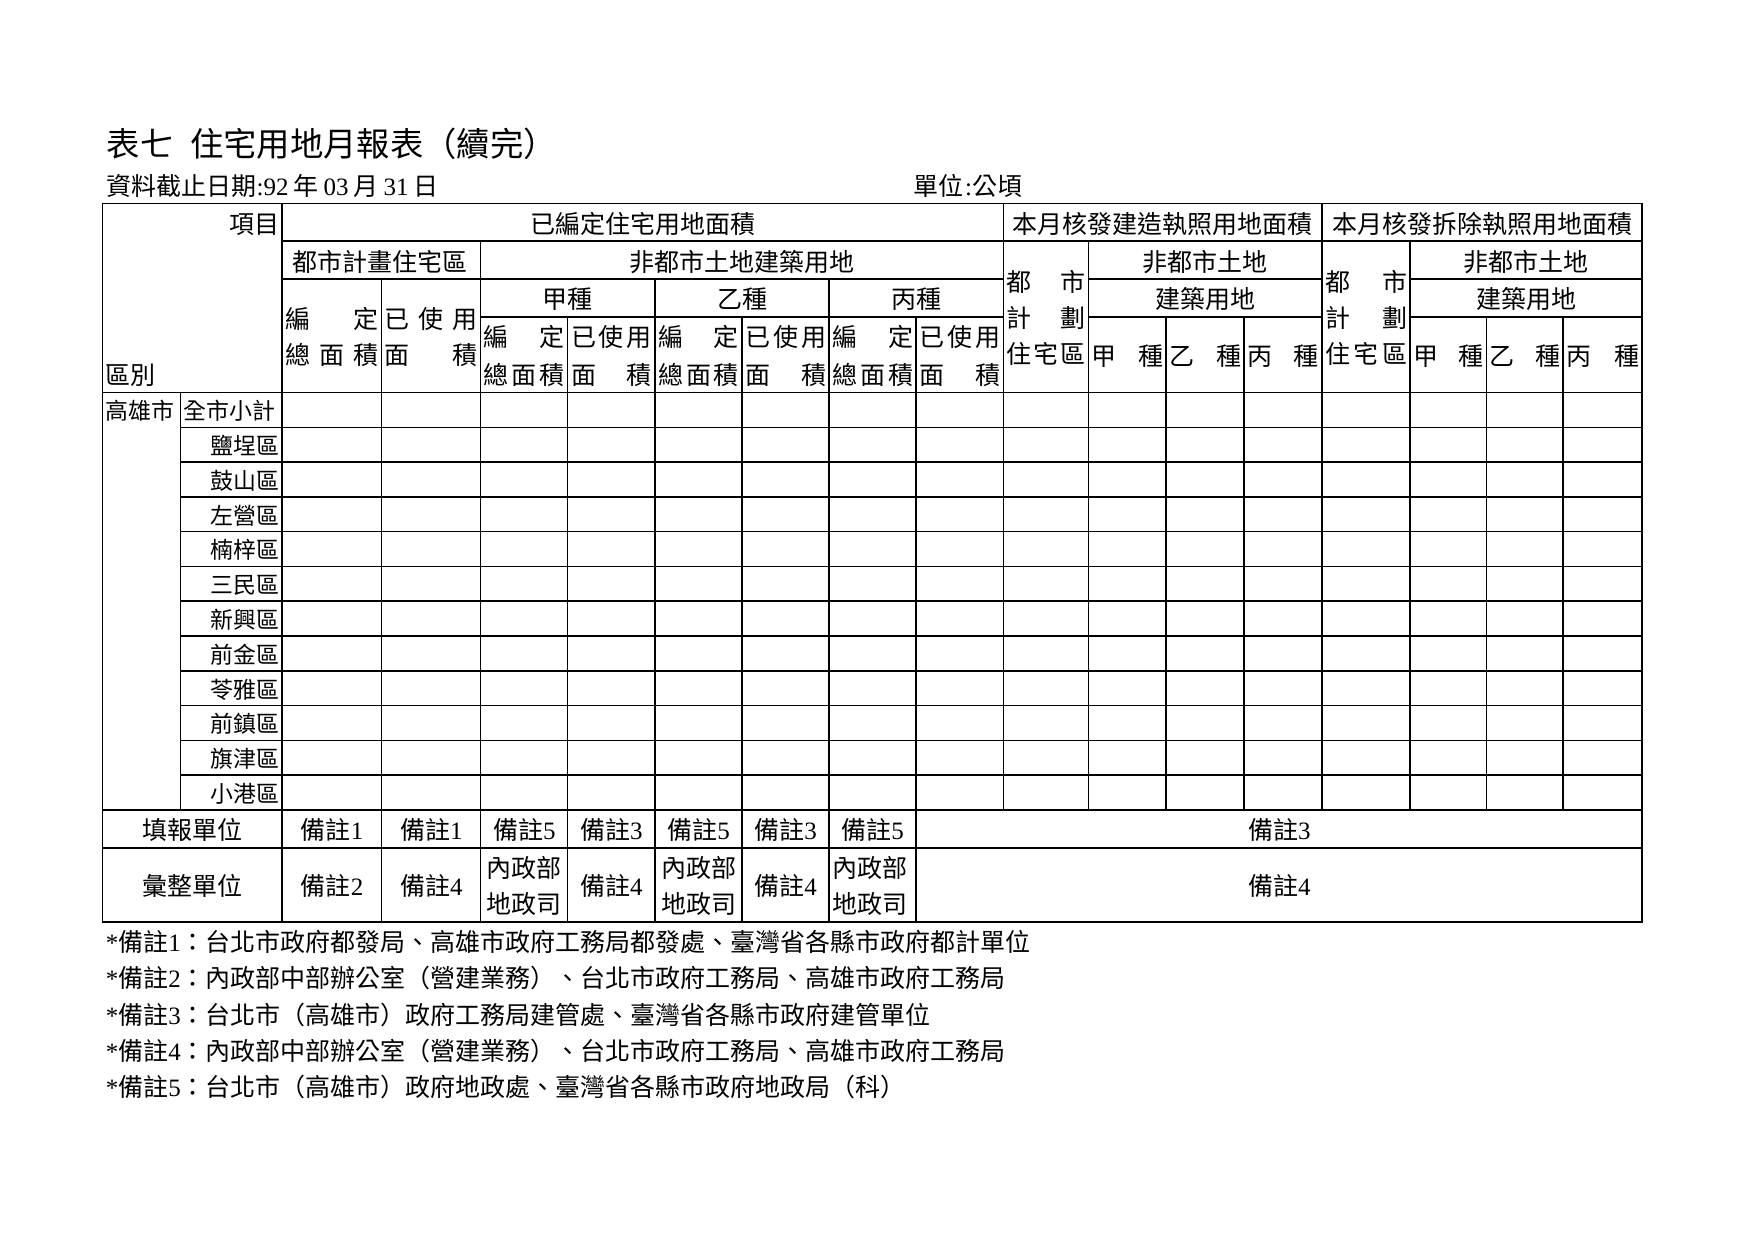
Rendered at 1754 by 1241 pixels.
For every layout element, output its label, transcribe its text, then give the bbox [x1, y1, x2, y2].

table_cell [743, 602, 828, 635]
table_cell [568, 567, 654, 600]
table_cell 備註5 [830, 811, 915, 847]
table_cell 填報單位 [103, 811, 281, 847]
table_cell [1167, 463, 1243, 496]
table_cell [656, 602, 741, 635]
table_cell [1004, 532, 1088, 566]
table_cell [568, 776, 654, 809]
table_cell [1167, 706, 1243, 739]
table_cell [1411, 602, 1486, 635]
table_cell [917, 706, 1003, 739]
table_cell [830, 741, 915, 774]
table_cell [382, 463, 480, 496]
table_cell [283, 532, 381, 566]
table_cell [1323, 706, 1409, 739]
table_cell [1323, 637, 1409, 670]
table_cell [1411, 741, 1486, 774]
table_cell [196, 278, 281, 316]
table_cell 編定 [481, 318, 567, 354]
table_cell 總面積 [481, 354, 567, 392]
table_cell [917, 393, 1003, 426]
table_cell [1004, 706, 1088, 739]
table_header 項目 [196, 204, 281, 240]
table_cell [382, 602, 480, 635]
table_cell 編定 總面積 [283, 280, 381, 392]
table_cell [1245, 532, 1321, 566]
table_cell *備註3：台北市（高雄市）政府工務局建管處、臺灣省各縣市政府建管單位 [103, 995, 1642, 1031]
table_cell [917, 776, 1003, 809]
table_cell [481, 741, 567, 774]
table_cell [1487, 602, 1562, 635]
table_cell 楠梓區 [181, 532, 281, 566]
table_cell 已使用 [568, 318, 654, 354]
table_cell [1411, 532, 1486, 566]
table_cell 乙種 [1487, 318, 1562, 392]
table_cell 已使用 [743, 318, 828, 354]
table_cell 彙整單位 [103, 849, 281, 921]
table_cell [830, 532, 915, 566]
table_cell [1323, 428, 1409, 461]
table_cell 鹽埕區 [181, 428, 281, 461]
table_cell 已使用 [917, 318, 1003, 354]
table_cell [1487, 428, 1562, 461]
table_cell [743, 532, 828, 566]
table_cell [917, 532, 1003, 566]
table_cell 總面積 [656, 354, 741, 392]
table_cell 編定 [830, 318, 915, 354]
table_cell [382, 776, 480, 809]
table_cell [568, 393, 654, 426]
table_cell [830, 393, 915, 426]
table_cell 都市計畫住宅區 [283, 242, 480, 278]
table_cell [1487, 672, 1562, 705]
table_cell [1089, 393, 1165, 426]
table_cell 備註3 [917, 811, 1641, 847]
table_cell [568, 428, 654, 461]
table_cell [1564, 428, 1641, 461]
table_cell [1089, 498, 1165, 531]
table_cell 建築用地 [1089, 280, 1321, 316]
table_cell [481, 428, 567, 461]
table_cell [1004, 498, 1088, 531]
table_cell [103, 278, 196, 316]
table_cell [830, 567, 915, 600]
table_cell [830, 602, 915, 635]
table_cell [481, 463, 567, 496]
table_cell [1167, 602, 1243, 635]
table_cell [1089, 637, 1165, 670]
table_cell [1487, 706, 1562, 739]
table_cell [1089, 428, 1165, 461]
table_cell [1411, 463, 1486, 496]
table_cell [1411, 776, 1486, 809]
table_cell 內政部 地政司 [656, 849, 741, 921]
table_cell [830, 776, 915, 809]
table_cell 面積 [743, 354, 828, 392]
table_cell [830, 706, 915, 739]
table_cell [1167, 672, 1243, 705]
table_cell 都市 計劃 住宅區 [1004, 242, 1088, 392]
table_cell [743, 428, 828, 461]
table_cell [1004, 637, 1088, 670]
table_cell 面積 [917, 354, 1003, 392]
table_cell [1487, 393, 1562, 426]
table_cell [196, 354, 281, 392]
table_cell *備註4：內政部中部辦公室（營建業務）、台北市政府工務局、高雄市政府工務局 [103, 1031, 1642, 1068]
table_cell [917, 498, 1003, 531]
table_cell [382, 741, 480, 774]
table_cell [656, 532, 741, 566]
table_cell [283, 602, 381, 635]
text 資料截止日期:92年03月31日 單位:公頃 [106, 166, 1648, 203]
table_cell [743, 672, 828, 705]
table_cell [1487, 498, 1562, 531]
table_header 本月核發建造執照用地面積 [1004, 204, 1321, 240]
table_cell [1245, 776, 1321, 809]
table_cell 甲種 [1411, 318, 1486, 392]
table_cell [283, 776, 381, 809]
table_cell *備註1：台北市政府都發局、高雄市政府工務局都發處、臺灣省各縣市政府都計單位 [103, 923, 1642, 959]
text 表七 住宅用地月報表（續完） [106, 118, 1648, 166]
table_cell [1089, 463, 1165, 496]
table_cell [283, 672, 381, 705]
table_cell 備註3 [568, 811, 654, 847]
table_cell 甲種 [481, 280, 654, 316]
table_cell 備註4 [917, 849, 1641, 921]
table_cell 旗津區 [181, 741, 281, 774]
table_cell [656, 776, 741, 809]
table_cell [1323, 393, 1409, 426]
table_cell [283, 741, 381, 774]
table_cell [1089, 532, 1165, 566]
table_cell [1004, 776, 1088, 809]
table_cell 乙種 [1167, 318, 1243, 392]
table_cell 非都市土地建築用地 [481, 242, 1003, 278]
table_cell 已使用 面積 [382, 280, 480, 392]
table_cell [1167, 498, 1243, 531]
table_cell [917, 741, 1003, 774]
table_cell [917, 637, 1003, 670]
table_cell 新興區 [181, 602, 281, 635]
table_cell [196, 240, 281, 278]
table_cell [1167, 532, 1243, 566]
table_cell [917, 428, 1003, 461]
table_cell 編定 [656, 318, 741, 354]
table_cell [917, 672, 1003, 705]
table_cell [382, 498, 480, 531]
table_cell [1564, 498, 1641, 531]
table_cell [568, 498, 654, 531]
table_cell 建築用地 [1411, 280, 1641, 316]
table_cell [1245, 498, 1321, 531]
table_cell [1089, 672, 1165, 705]
table_cell [568, 602, 654, 635]
table_cell [283, 428, 381, 461]
table_cell [1245, 741, 1321, 774]
table_cell [1564, 532, 1641, 566]
table_cell [481, 672, 567, 705]
table_cell [481, 567, 567, 600]
table_header 本月核發拆除執照用地面積 [1323, 204, 1641, 240]
table_cell [1323, 498, 1409, 531]
table_cell [656, 741, 741, 774]
table_cell [283, 637, 381, 670]
table_cell [1245, 567, 1321, 600]
table_cell [382, 393, 480, 426]
table_cell [1004, 672, 1088, 705]
table_cell [830, 498, 915, 531]
table_cell [1323, 532, 1409, 566]
table_cell [1089, 602, 1165, 635]
table_cell [1245, 637, 1321, 670]
table_cell [1167, 393, 1243, 426]
table_cell [283, 567, 381, 600]
table_cell [1564, 637, 1641, 670]
table_cell [1089, 776, 1165, 809]
table_cell 非都市土地 [1089, 242, 1321, 278]
table_cell [1167, 776, 1243, 809]
table_cell [382, 567, 480, 600]
table_cell *備註2：內政部中部辦公室（營建業務）、台北市政府工務局、高雄市政府工務局 [103, 959, 1642, 995]
table_cell [656, 706, 741, 739]
table_cell 備註4 [568, 849, 654, 921]
table_cell 備註2 [283, 849, 381, 921]
table_cell 三民區 [181, 567, 281, 600]
table_cell [1487, 741, 1562, 774]
table_cell [1411, 637, 1486, 670]
table_cell [830, 428, 915, 461]
table_cell [568, 532, 654, 566]
table_cell [743, 706, 828, 739]
table_cell [656, 428, 741, 461]
table_cell [1089, 706, 1165, 739]
table_cell [568, 463, 654, 496]
table_cell [568, 706, 654, 739]
table_cell [1167, 637, 1243, 670]
table_header [103, 204, 196, 240]
table_cell [103, 316, 196, 354]
table_cell [1564, 463, 1641, 496]
table_cell 都市 計劃 住宅區 [1323, 242, 1409, 392]
table_cell [743, 637, 828, 670]
table_cell [481, 393, 567, 426]
table_cell [481, 706, 567, 739]
table_cell 全市小計 [181, 393, 281, 426]
table_cell [382, 637, 480, 670]
table_cell [481, 602, 567, 635]
table_cell [1564, 567, 1641, 600]
table_cell 乙種 [656, 280, 828, 316]
table_cell [481, 498, 567, 531]
table_cell [1323, 776, 1409, 809]
table_cell [1167, 741, 1243, 774]
table_cell [1004, 463, 1088, 496]
table_cell [1167, 428, 1243, 461]
table_cell 內政部 地政司 [481, 849, 567, 921]
table_cell [1487, 637, 1562, 670]
table_cell [656, 672, 741, 705]
table_cell 甲種 [1089, 318, 1165, 392]
table_cell [1411, 706, 1486, 739]
table_cell [1245, 463, 1321, 496]
table_cell 丙種 [1564, 318, 1641, 392]
table_cell [1004, 393, 1088, 426]
table_cell [1245, 428, 1321, 461]
table_cell [656, 498, 741, 531]
table_cell [283, 463, 381, 496]
table_cell [1167, 567, 1243, 600]
table_cell [1245, 393, 1321, 426]
table_cell [481, 776, 567, 809]
table_cell [656, 567, 741, 600]
table_cell 前鎮區 [181, 706, 281, 739]
table_cell [1245, 706, 1321, 739]
table_cell [283, 393, 381, 426]
table_cell [656, 393, 741, 426]
table_cell [743, 463, 828, 496]
table_cell 面積 [568, 354, 654, 392]
table_cell [1323, 672, 1409, 705]
table_cell [1411, 567, 1486, 600]
table_cell [1004, 741, 1088, 774]
table_cell [481, 532, 567, 566]
table_cell 苓雅區 [181, 672, 281, 705]
table_cell [1323, 463, 1409, 496]
table_cell [743, 567, 828, 600]
table_cell [1323, 567, 1409, 600]
table_cell 備註1 [283, 811, 381, 847]
table_cell [1564, 776, 1641, 809]
table_cell 高雄市 [103, 393, 180, 809]
table_cell 小港區 [181, 776, 281, 809]
table_cell *備註5：台北市（高雄市）政府地政處、臺灣省各縣市政府地政局（科） [103, 1068, 1642, 1104]
table_cell [1245, 672, 1321, 705]
table_cell 備註4 [382, 849, 480, 921]
table_cell [283, 706, 381, 739]
table_cell [1089, 567, 1165, 600]
table_cell [103, 240, 196, 278]
table_cell [1411, 672, 1486, 705]
table_cell 丙種 [830, 280, 1003, 316]
table_cell 區別 [103, 354, 196, 392]
table_cell [196, 316, 281, 354]
table_cell [1323, 602, 1409, 635]
table_cell [917, 463, 1003, 496]
table_cell [1323, 741, 1409, 774]
table_cell [1411, 498, 1486, 531]
table_cell 前金區 [181, 637, 281, 670]
table_cell 備註1 [382, 811, 480, 847]
table_cell [1004, 602, 1088, 635]
table_cell [1245, 602, 1321, 635]
table_cell [917, 602, 1003, 635]
table_cell [743, 741, 828, 774]
table_cell [1564, 741, 1641, 774]
table_cell 備註5 [481, 811, 567, 847]
table_cell [1004, 567, 1088, 600]
table_cell [568, 741, 654, 774]
table_cell [743, 498, 828, 531]
table_cell [1089, 741, 1165, 774]
table_cell [656, 463, 741, 496]
table_cell [1564, 602, 1641, 635]
table_cell [917, 567, 1003, 600]
table_cell [1411, 428, 1486, 461]
table_cell 內政部 地政司 [830, 849, 915, 921]
table_header 已編定住宅用地面積 [283, 204, 1003, 240]
table_cell [382, 706, 480, 739]
table_cell 鼓山區 [181, 463, 281, 496]
table_cell [283, 498, 381, 531]
table_cell 總面積 [830, 354, 915, 392]
table_cell [1411, 393, 1486, 426]
table_cell [1487, 776, 1562, 809]
table_cell [1487, 532, 1562, 566]
table_cell [830, 637, 915, 670]
table_cell [656, 637, 741, 670]
table_cell 非都市土地 [1411, 242, 1641, 278]
table_cell 備註3 [743, 811, 828, 847]
table_cell [830, 672, 915, 705]
table_cell 備註4 [743, 849, 828, 921]
table_cell [382, 428, 480, 461]
table_cell [382, 532, 480, 566]
table_cell 左營區 [181, 498, 281, 531]
table_cell [1487, 463, 1562, 496]
table_cell [1564, 706, 1641, 739]
table_cell 備註5 [656, 811, 741, 847]
table_cell [382, 672, 480, 705]
table_cell [1487, 567, 1562, 600]
table_cell [1004, 428, 1088, 461]
table_cell [568, 672, 654, 705]
table_cell [743, 393, 828, 426]
table_cell [830, 463, 915, 496]
table_cell [568, 637, 654, 670]
table_cell [1564, 393, 1641, 426]
table_cell [743, 776, 828, 809]
table_cell [481, 637, 567, 670]
table_cell 丙種 [1245, 318, 1321, 392]
table_cell [1564, 672, 1641, 705]
